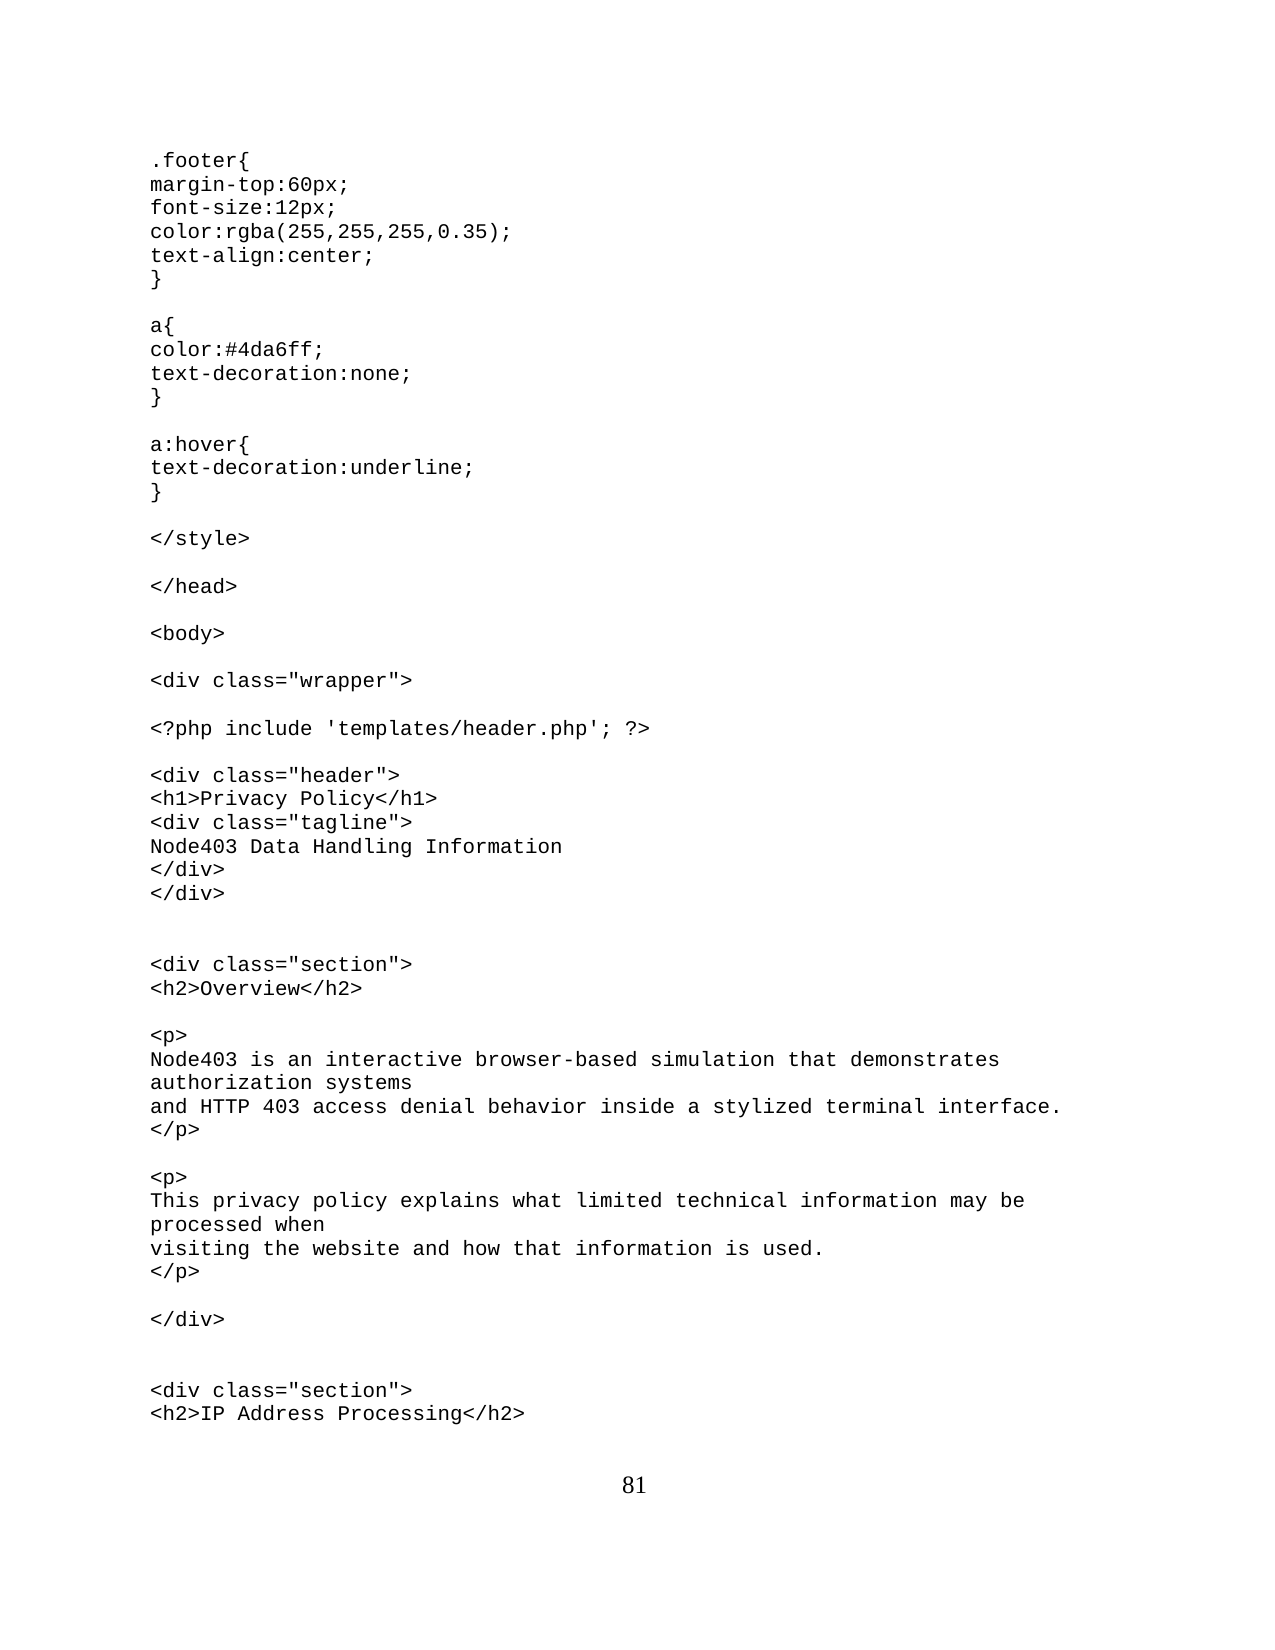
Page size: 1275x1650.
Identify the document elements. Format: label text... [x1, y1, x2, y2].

text <div class="header"> [150, 765, 1125, 788]
text a{ [150, 316, 1125, 339]
text <h2>IP Address Processing</h2> [150, 1403, 1125, 1427]
text <p> [150, 1025, 1125, 1048]
text </p> [150, 1261, 1125, 1285]
text <div class="section"> [150, 954, 1125, 978]
text and HTTP 403 access denial behavior inside a stylized terminal interface. [150, 1096, 1125, 1119]
text <div class="section"> [150, 1379, 1125, 1403]
text </head> [150, 576, 1125, 599]
text color:rgba(255,255,255,0.35); [150, 221, 1125, 244]
text </style> [150, 528, 1125, 552]
text <div class="wrapper"> [150, 670, 1125, 694]
text font-size:12px; [150, 197, 1125, 221]
text Node403 Data Handling Information [150, 836, 1125, 859]
text text-align:center; [150, 244, 1125, 268]
text } [150, 386, 1125, 410]
text This privacy policy explains what limited technical information may be processed when [150, 1190, 1125, 1238]
text </div> [150, 1309, 1125, 1332]
text Node403 is an interactive browser-based simulation that demonstrates authorization systems [150, 1048, 1125, 1096]
text <p> [150, 1167, 1125, 1190]
text .footer{ [150, 150, 1125, 174]
text } [150, 481, 1125, 505]
text margin-top:60px; [150, 174, 1125, 197]
text text-decoration:none; [150, 363, 1125, 386]
text } [150, 268, 1125, 292]
text <h2>Overview</h2> [150, 978, 1125, 1001]
text a:hover{ [150, 434, 1125, 457]
text visiting the website and how that information is used. [150, 1238, 1125, 1261]
text <body> [150, 623, 1125, 647]
text color:#4da6ff; [150, 339, 1125, 363]
text </div> [150, 883, 1125, 907]
text <div class="tagline"> [150, 812, 1125, 836]
text </p> [150, 1119, 1125, 1143]
text text-decoration:underline; [150, 457, 1125, 481]
text </div> [150, 859, 1125, 883]
text <?php include 'templates/header.php'; ?> [150, 717, 1125, 741]
text <h1>Privacy Policy</h1> [150, 788, 1125, 812]
